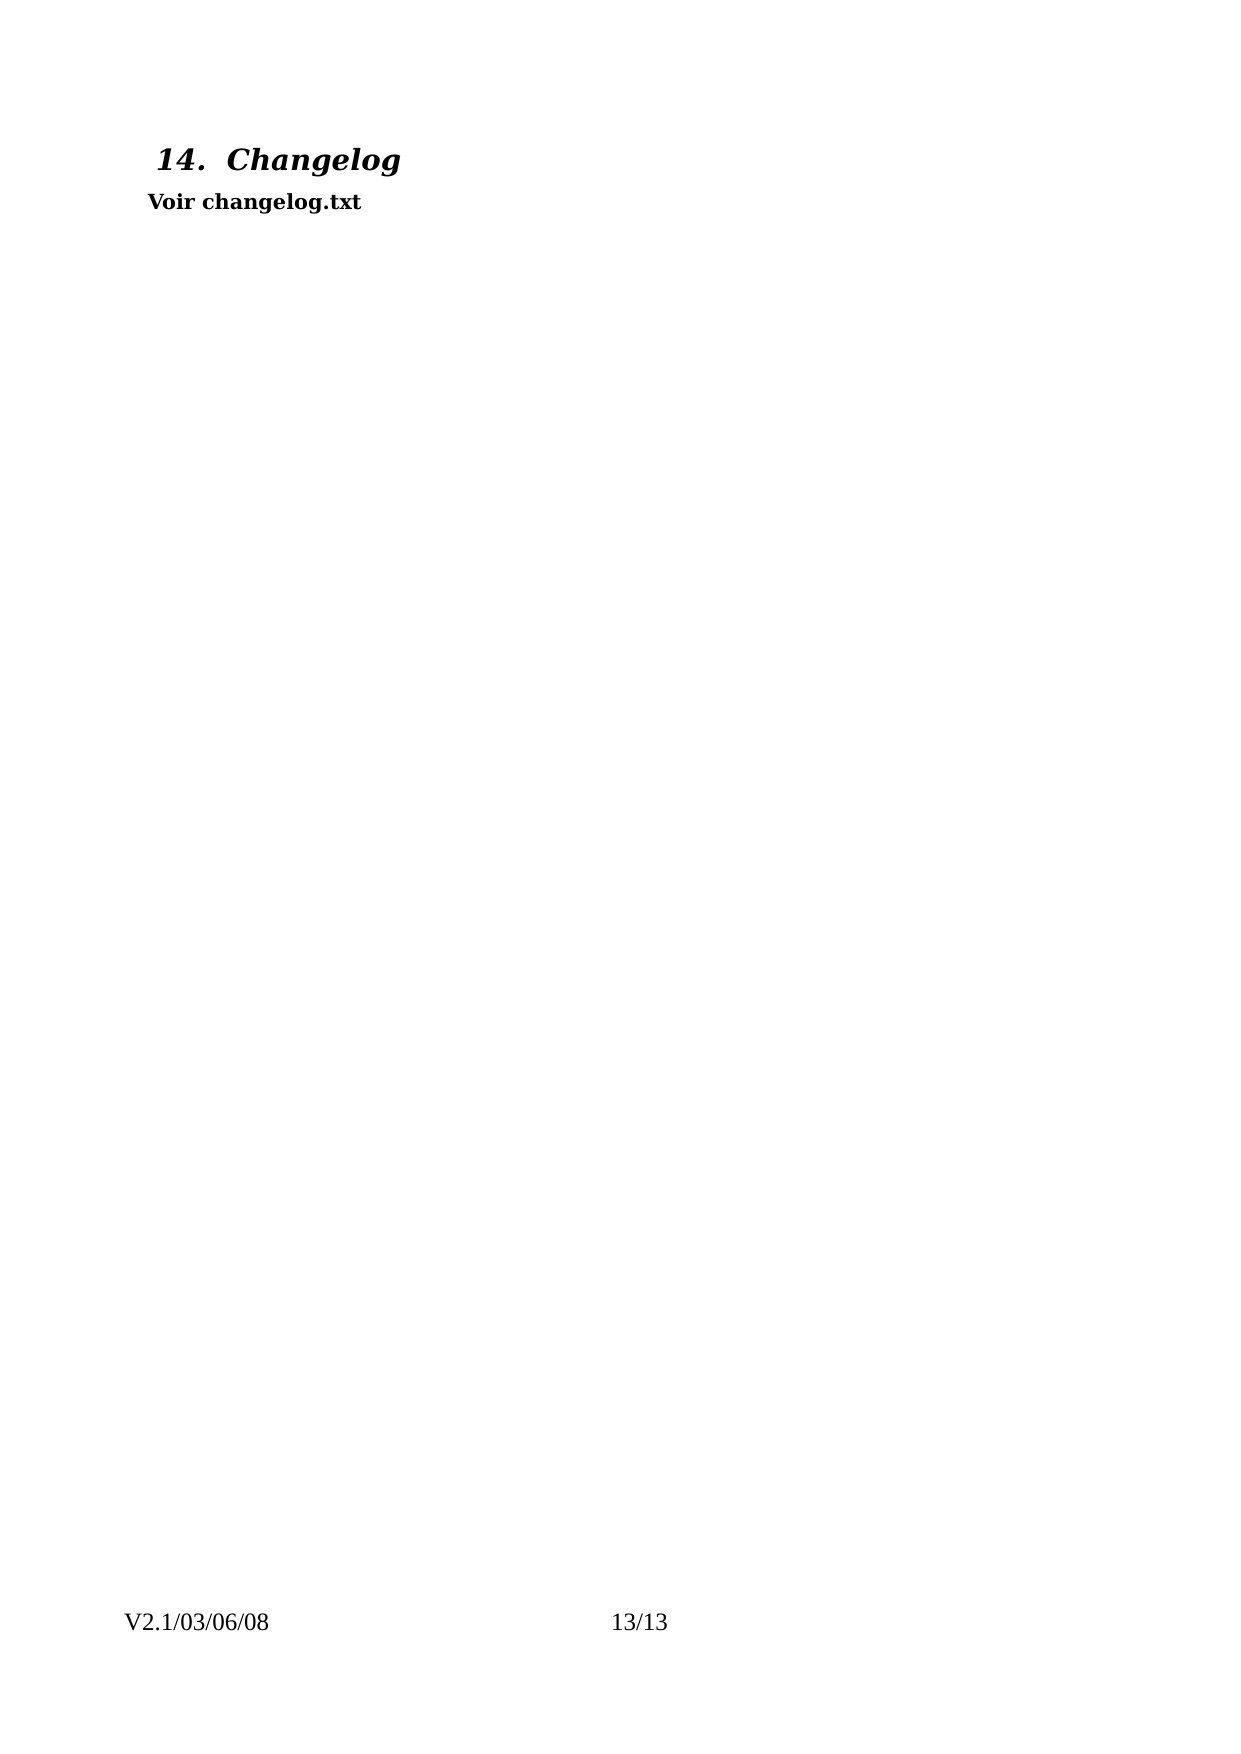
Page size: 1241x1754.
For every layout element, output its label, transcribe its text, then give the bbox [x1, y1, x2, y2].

text Voir changelog.txt [148, 190, 1160, 214]
subtitle Changelog [156, 143, 1160, 177]
